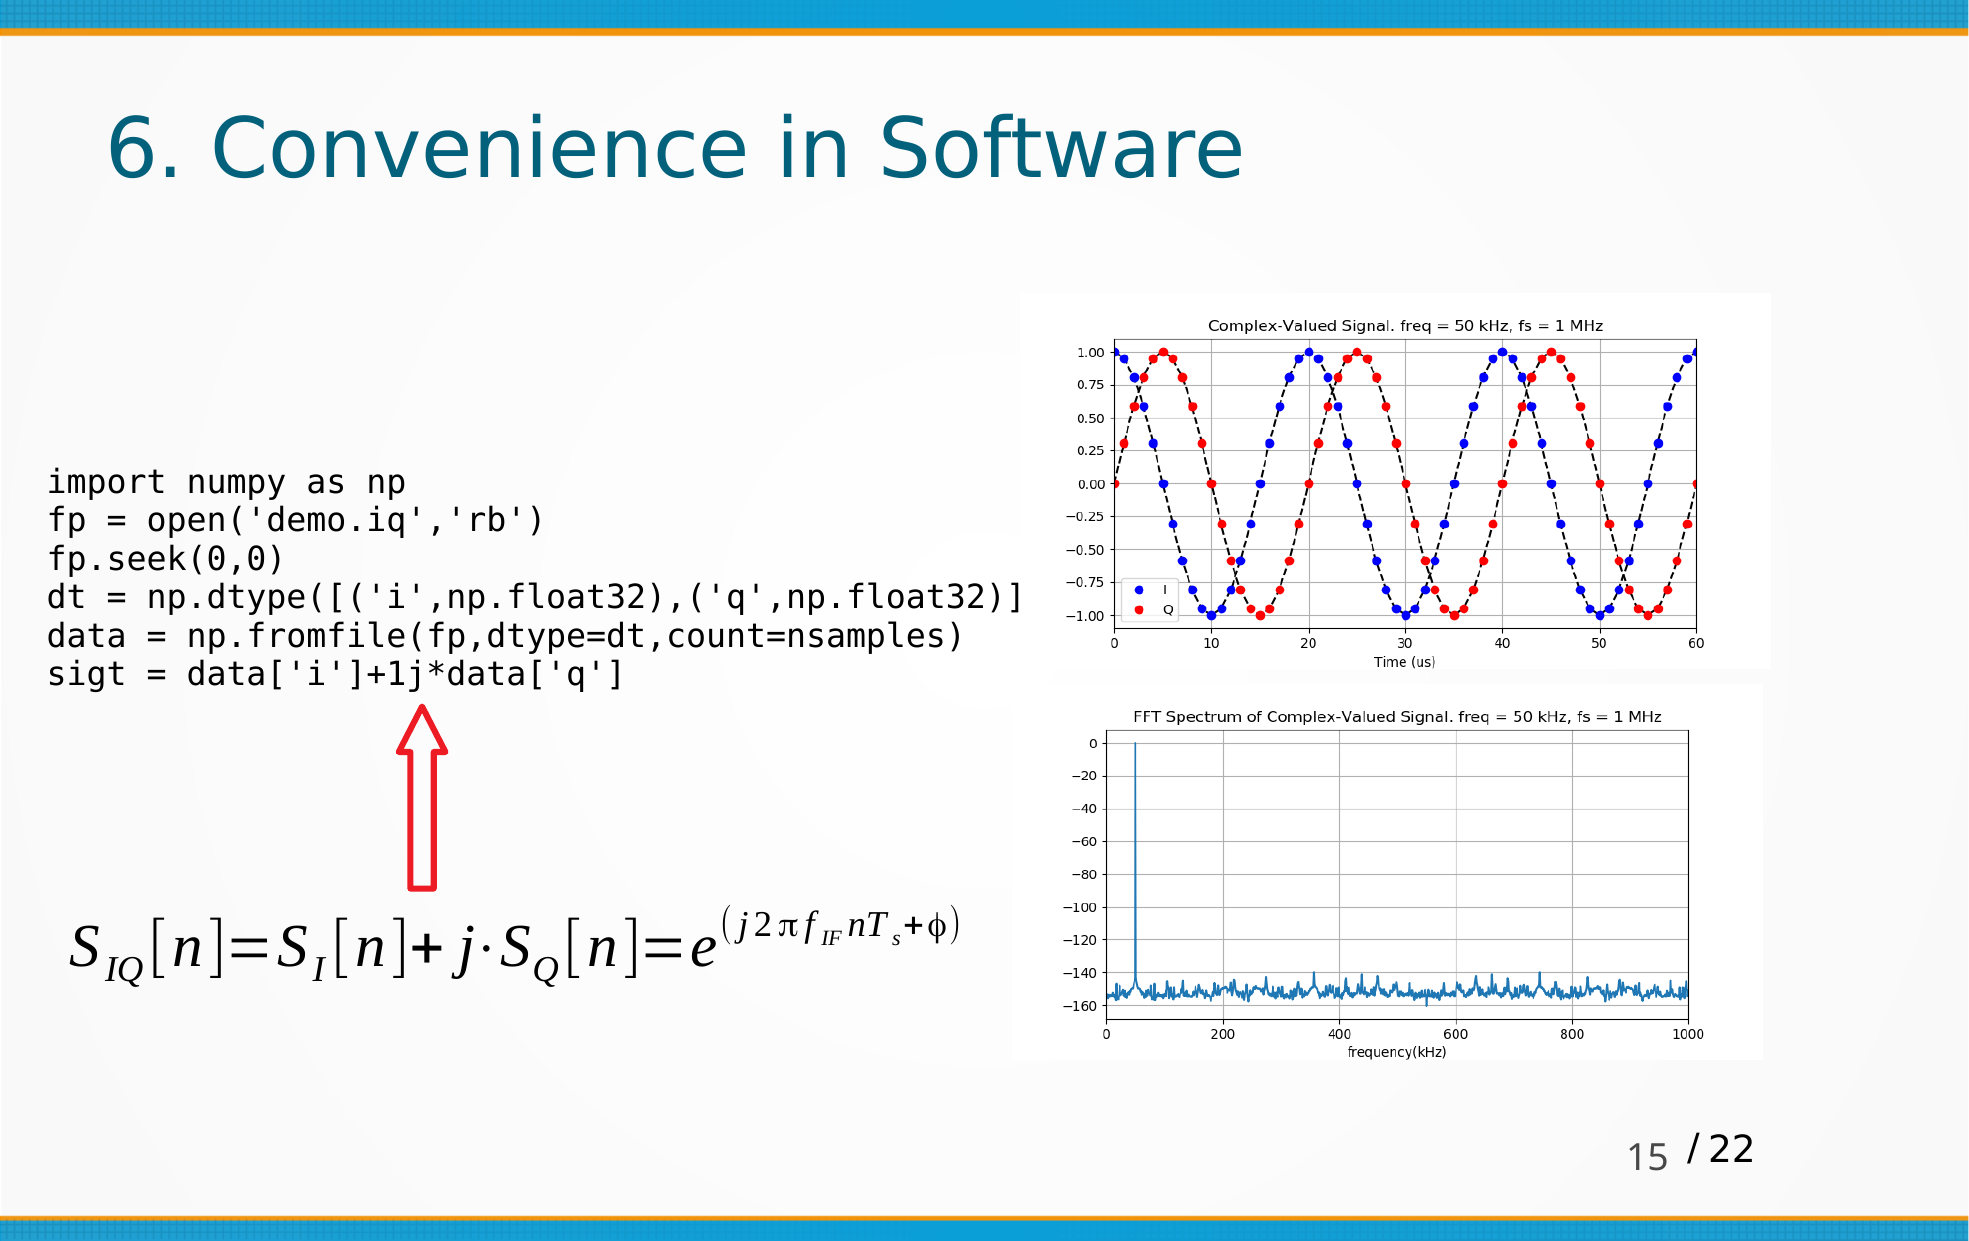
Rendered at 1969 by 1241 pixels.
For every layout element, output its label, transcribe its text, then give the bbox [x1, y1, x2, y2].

chart [62, 902, 968, 990]
picture [0, 0, 1969, 1241]
text_box import numpy as np fp = open('demo.iq','rb') fp.seek(0,0) dt = np.dtype([('i',np.float32),('q',np.float32)]) data = np.fromfile(fp,dtype=dt,count=nsamples) sigt = data['i']+1j*data['q'] [40, 439, 1053, 718]
title 6. Convenience in Software [105, 45, 1877, 253]
